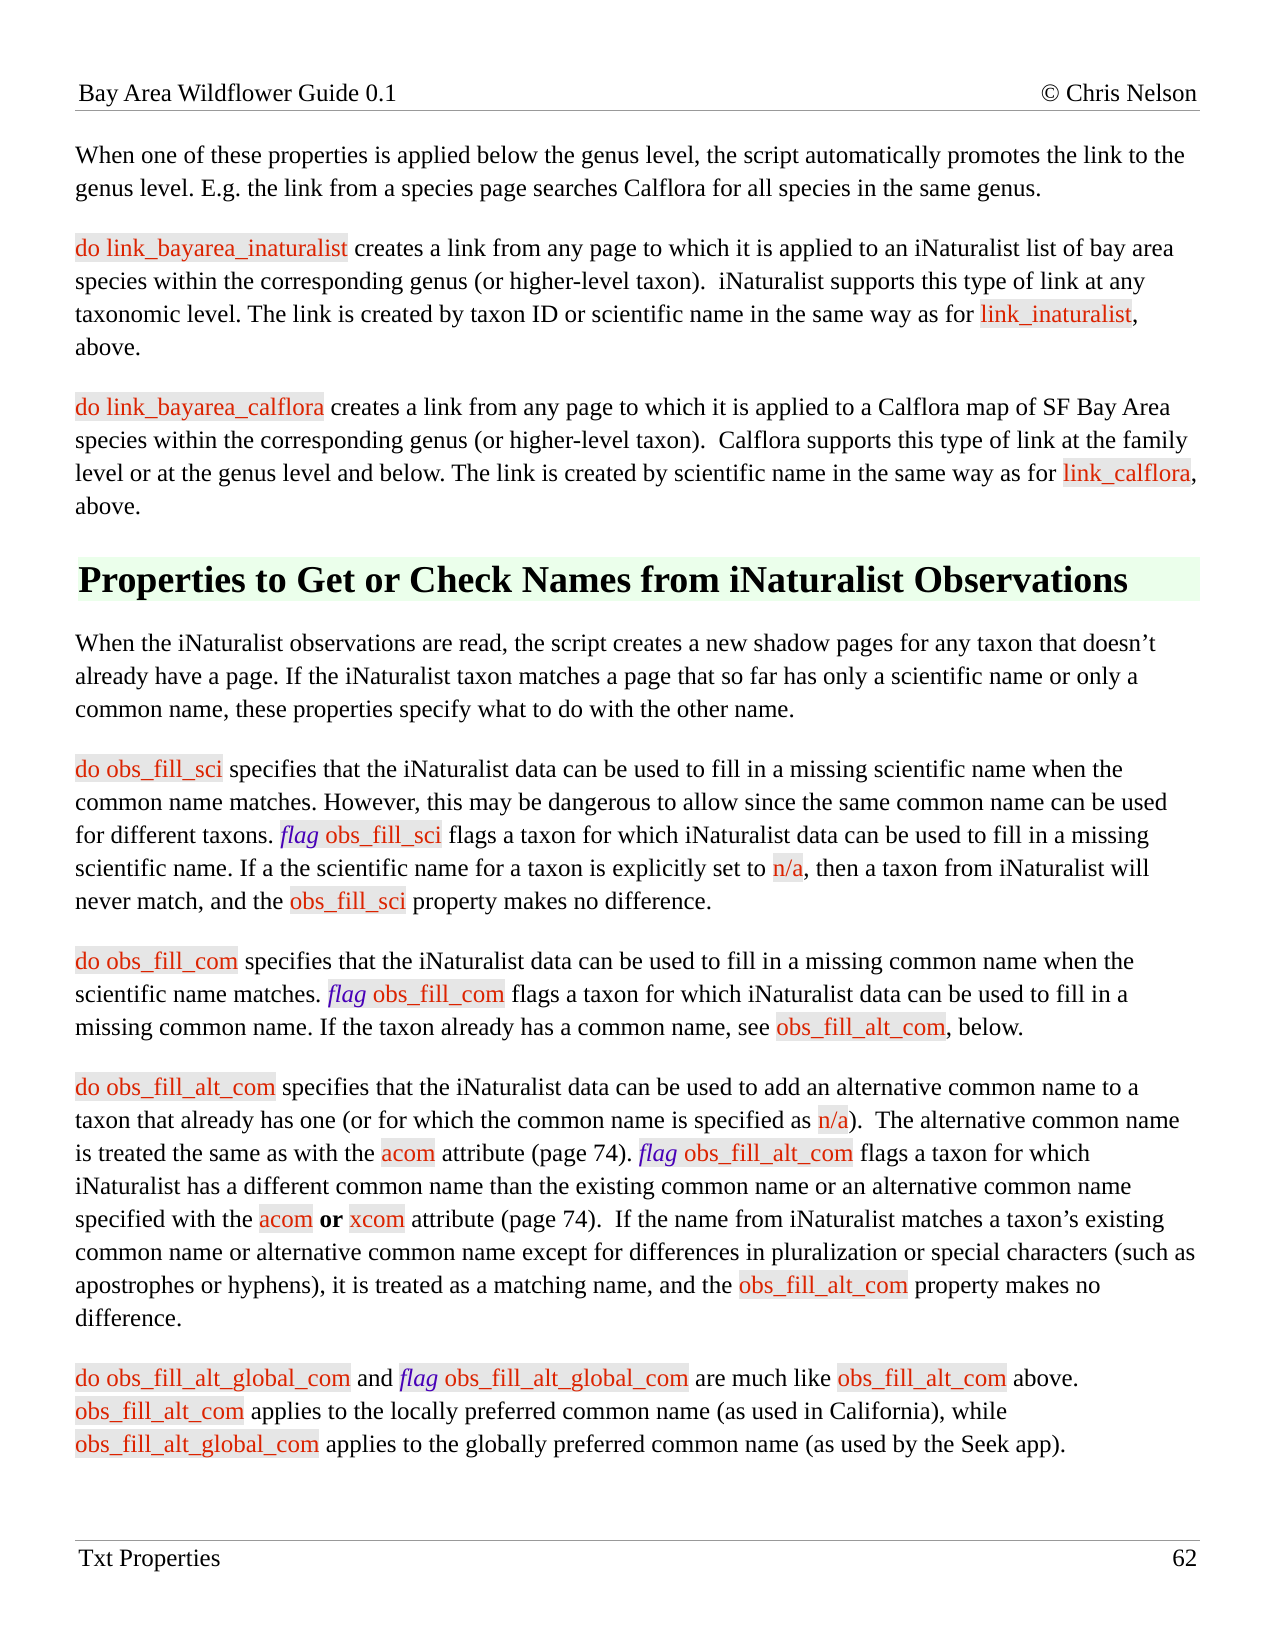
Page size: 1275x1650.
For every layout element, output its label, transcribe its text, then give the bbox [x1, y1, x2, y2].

text do link_bayarea_calflora creates a link from any page to which it is applied to a Calflora map of SF Bay Area species within the corresponding genus (or higher-level taxon). Calflora supports this type of link at the family level or at the genus level and below. The link is created by scientific name in the same way as for link_calflora, above. [75, 392, 1200, 520]
text do obs_fill_com specifies that the iNaturalist data can be used to fill in a missing common name when the scientific name matches. flag obs_fill_com flags a taxon for which iNaturalist data can be used to fill in a missing common name. If the taxon already has a common name, see obs_fill_alt_com, below. [75, 946, 1200, 1041]
text do obs_fill_sci specifies that the iNaturalist data can be used to fill in a missing scientific name when the common name matches. However, this may be dangerous to allow since the same common name can be used for different taxons. flag obs_fill_sci flags a taxon for which iNaturalist data can be used to fill in a missing scientific name. If a the scientific name for a taxon is explicitly set to n/a, then a taxon from iNaturalist will never match, and the obs_fill_sci property makes no difference. [75, 754, 1200, 914]
text When one of these properties is applied below the genus level, the script automatically promotes the link to the genus level. E.g. the link from a species page searches Calflora for all species in the same genus. [75, 140, 1200, 202]
subtitle Properties to Get or Check Names from iNaturalist Observations [78, 557, 1200, 601]
text do obs_fill_alt_global_com and flag obs_fill_alt_global_com are much like obs_fill_alt_com above. obs_fill_alt_com applies to the locally preferred common name (as used in California), while obs_fill_alt_global_com applies to the globally preferred common name (as used by the Seek app). [75, 1363, 1200, 1458]
text When the iNaturalist observations are read, the script creates a new shadow pages for any taxon that doesn’t already have a page. If the iNaturalist taxon matches a page that so far has only a scientific name or only a common name, these properties specify what to do with the other name. [75, 628, 1200, 722]
text do link_bayarea_inaturalist creates a link from any page to which it is applied to an iNaturalist list of bay area species within the corresponding genus (or higher-level taxon). iNaturalist supports this type of link at any taxonomic level. The link is created by taxon ID or scientific name in the same way as for link_inaturalist, above. [75, 233, 1200, 361]
text do obs_fill_alt_com specifies that the iNaturalist data can be used to add an alternative common name to a taxon that already has one (or for which the common name is specified as n/a). The alternative common name is treated the same as with the acom attribute (page 75). flag obs_fill_alt_com flags a taxon for which iNaturalist has a different common name than the existing common name or an alternative common name specified with the acom or xcom attribute (page 75). If the name from iNaturalist matches a taxon’s existing common name or alternative common name except for differences in pluralization or special characters (such as apostrophes or hyphens), it is treated as a matching name, and the obs_fill_alt_com property makes no difference. [75, 1072, 1200, 1332]
